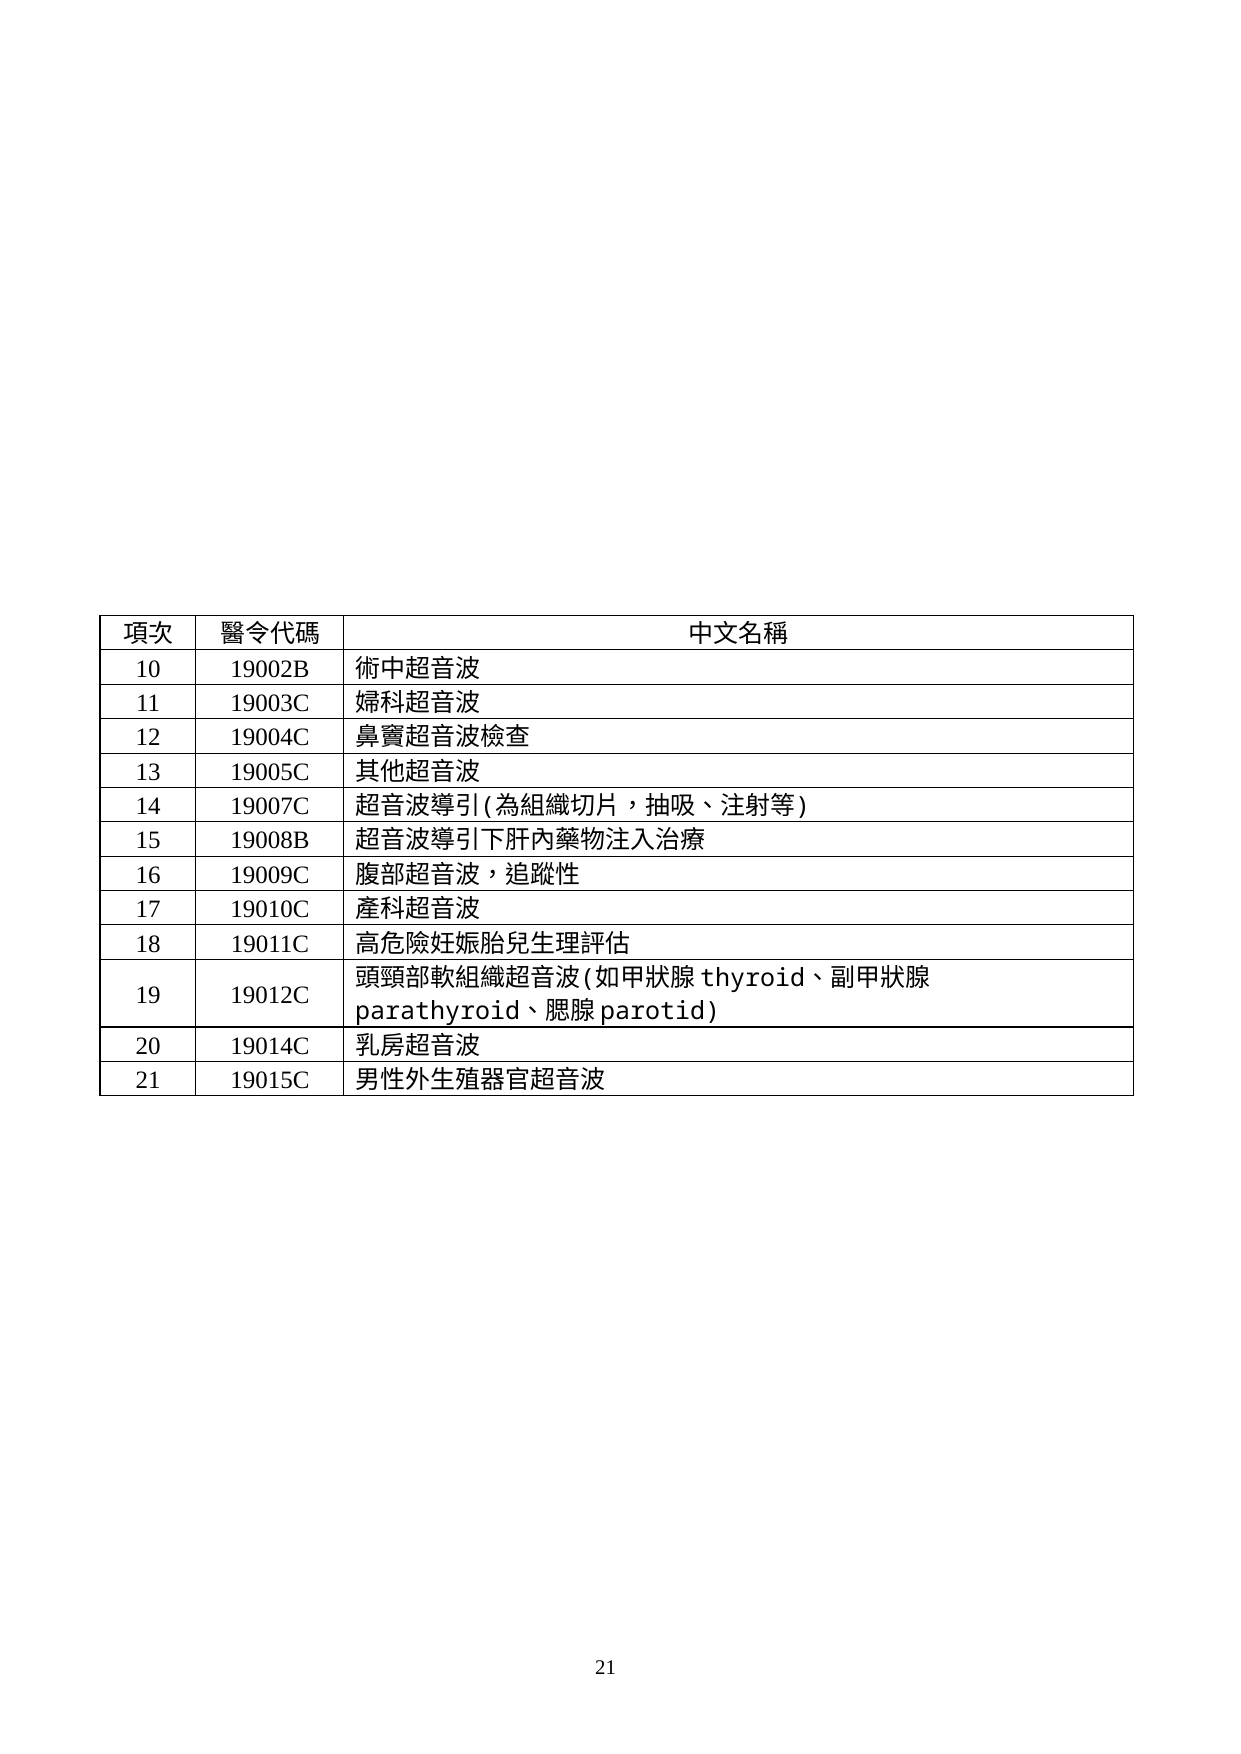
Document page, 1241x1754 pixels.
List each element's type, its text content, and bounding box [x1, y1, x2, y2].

table_cell 20 [101, 1028, 195, 1061]
table_cell 19 [101, 960, 195, 1026]
table_cell 19015C [196, 1062, 343, 1095]
table_cell 19004C [196, 719, 343, 752]
table_cell 產科超音波 [344, 891, 1133, 924]
table_cell 16 [101, 857, 195, 890]
table_cell 21 [101, 1062, 195, 1095]
table_cell 19009C [196, 857, 343, 890]
table_cell 其他超音波 [344, 754, 1133, 787]
table_header 項次 [101, 616, 195, 649]
table_cell 19010C [196, 891, 343, 924]
table_cell 乳房超音波 [344, 1028, 1133, 1061]
table_cell 高危險妊娠胎兒生理評估 [344, 925, 1133, 959]
table_header 醫令代碼 [196, 616, 343, 649]
table_cell 19002B [196, 650, 343, 684]
table_cell 19005C [196, 754, 343, 787]
table_cell 19012C [196, 960, 343, 1026]
table_cell 13 [101, 754, 195, 787]
table_cell 腹部超音波，追蹤性 [344, 857, 1133, 890]
table_cell 19007C [196, 788, 343, 821]
table_cell 17 [101, 891, 195, 924]
table_cell 15 [101, 822, 195, 856]
table_cell 鼻竇超音波檢查 [344, 719, 1133, 752]
table_cell 頭頸部軟組織超音波(如甲狀腺thyroid、副甲狀腺parathyroid、腮腺parotid) [344, 960, 1133, 1026]
table_cell 19011C [196, 925, 343, 959]
table_cell 19008B [196, 822, 343, 856]
table_cell 11 [101, 685, 195, 718]
table_cell 術中超音波 [344, 650, 1133, 684]
table_header 中文名稱 [344, 616, 1133, 649]
table_cell 19014C [196, 1028, 343, 1061]
table_cell 超音波導引下肝內藥物注入治療 [344, 822, 1133, 856]
table_cell 19003C [196, 685, 343, 718]
table_cell 18 [101, 925, 195, 959]
table_cell 10 [101, 650, 195, 684]
table_cell 12 [101, 719, 195, 752]
table_cell 14 [101, 788, 195, 821]
table_cell 男性外生殖器官超音波 [344, 1062, 1133, 1095]
table_cell 超音波導引(為組織切片，抽吸、注射等) [344, 788, 1133, 821]
table_cell 婦科超音波 [344, 685, 1133, 718]
